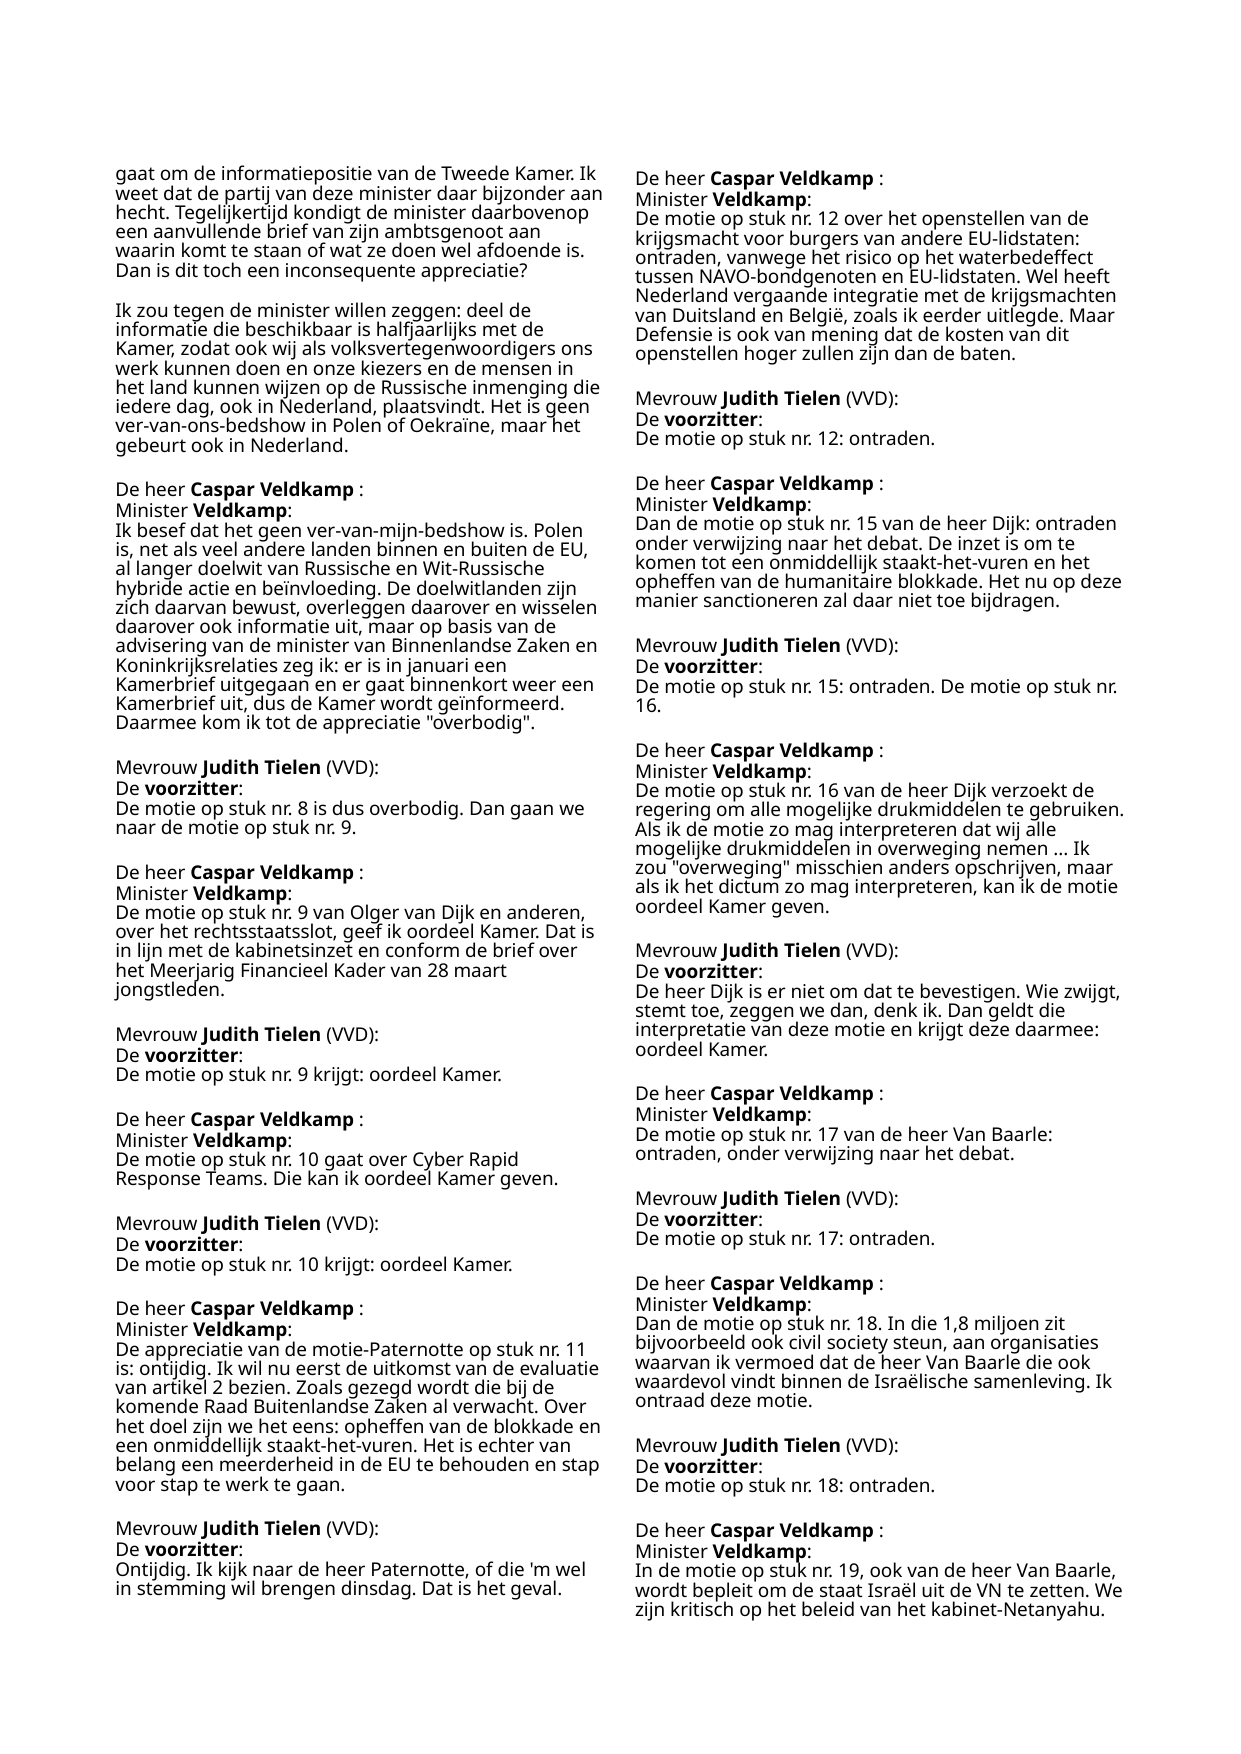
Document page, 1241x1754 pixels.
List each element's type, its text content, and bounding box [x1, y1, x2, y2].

text De motie op stuk nr. 9 krijgt: oordeel Kamer. [115, 1066, 605, 1085]
text De heer Caspar Veldkamp : [635, 470, 1125, 496]
text Minister Veldkamp: [115, 884, 605, 904]
text Mevrouw Judith Tielen (VVD): [115, 1021, 605, 1047]
text Mevrouw Judith Tielen (VVD): [635, 385, 1125, 411]
text De heer Caspar Veldkamp : [635, 165, 1125, 191]
text De heer Caspar Veldkamp : [635, 1081, 1125, 1106]
text Minister Veldkamp: [635, 191, 1125, 210]
text De motie op stuk nr. 12: ontraden. [635, 430, 1125, 449]
text Minister Veldkamp: [635, 496, 1125, 515]
text De voorzitter: [635, 1458, 1125, 1477]
text De heer Dijk is er niet om dat te bevestigen. Wie zwijgt, stemt toe, zeggen we dan, denk ik. Dan geldt die interpretatie van deze motie en krijgt deze daarmee: oordeel Kamer. [635, 983, 1125, 1060]
text De motie op stuk nr. 9 van Olger van Dijk en anderen, over het rechtsstaatsslot, geef ik oordeel Kamer. Dat is in lijn met de kabinetsinzet en conform de brief over het Meerjarig Financieel Kader van 28 maart jongstleden. [115, 904, 605, 1000]
text De voorzitter: [115, 1047, 605, 1066]
text De motie op stuk nr. 17: ontraden. [635, 1230, 1125, 1249]
text De motie op stuk nr. 18: ontraden. [635, 1477, 1125, 1497]
text De heer Caspar Veldkamp : [635, 737, 1125, 763]
text De voorzitter: [115, 1541, 605, 1561]
text De voorzitter: [115, 1236, 605, 1256]
text De voorzitter: [115, 780, 605, 799]
text gaat om de informatiepositie van de Tweede Kamer. Ik weet dat de partij van deze minister daar bijzonder aan hecht. Tegelijkertijd kondigt de minister daarbovenop een aanvullende brief van zijn ambtsgenoot aan waarin komt te staan of wat ze doen wel afdoende is. Dan is dit toch een inconsequente appreciatie? [115, 165, 605, 281]
text De voorzitter: [635, 963, 1125, 983]
text De motie op stuk nr. 10 krijgt: oordeel Kamer. [115, 1256, 605, 1275]
text Ik besef dat het geen ver-van-mijn-bedshow is. Polen is, net als veel andere landen binnen en buiten de EU, al langer doelwit van Russische en Wit-Russische hybride actie en beïnvloeding. De doelwitlanden zijn zich daarvan bewust, overleggen daarover en wisselen daarover ook informatie uit, maar op basis van de advisering van de minister van Binnenlandse Zaken en Koninkrijksrelaties zeg ik: er is in januari een Kamerbrief uitgegaan en er gaat binnenkort weer een Kamerbrief uit, dus de Kamer wordt geïnformeerd. Daarmee kom ik tot de appreciatie "overbodig". [115, 522, 605, 734]
text De heer Caspar Veldkamp : [115, 859, 605, 884]
text Mevrouw Judith Tielen (VVD): [115, 1516, 605, 1541]
text De motie op stuk nr. 12 over het openstellen van de krijgsmacht voor burgers van andere EU-lidstaten: ontraden, vanwege het risico op het waterbedeffect tussen NAVO-bondgenoten en EU-lidstaten. Wel heeft Nederland vergaande integratie met de krijgsmachten van Duitsland en België, zoals ik eerder uitlegde. Maar Defensie is ook van mening dat de kosten van dit openstellen hoger zullen zijn dan de baten. [635, 210, 1125, 364]
text Mevrouw Judith Tielen (VVD): [635, 938, 1125, 963]
text Ontijdig. Ik kijk naar de heer Paternotte, of die 'm wel in stemming wil brengen dinsdag. Dat is het geval. [115, 1561, 605, 1599]
text De motie op stuk nr. 17 van de heer Van Baarle: ontraden, onder verwijzing naar het debat. [635, 1126, 1125, 1164]
text De motie op stuk nr. 16 van de heer Dijk verzoekt de regering om alle mogelijke drukmiddelen te gebruiken. Als ik de motie zo mag interpreteren dat wij alle mogelijke drukmiddelen in overweging nemen ... Ik zou "overweging" misschien anders opschrijven, maar als ik het dictum zo mag interpreteren, kan ik de motie oordeel Kamer geven. [635, 782, 1125, 917]
text De heer Caspar Veldkamp : [115, 477, 605, 502]
text De motie op stuk nr. 10 gaat over Cyber Rapid Response Teams. Die kan ik oordeel Kamer geven. [115, 1151, 605, 1190]
text Minister Veldkamp: [115, 1321, 605, 1341]
text Minister Veldkamp: [635, 763, 1125, 782]
text Mevrouw Judith Tielen (VVD): [635, 1185, 1125, 1211]
text Dan de motie op stuk nr. 18. In die 1,8 miljoen zit bijvoorbeeld ook civil society steun, aan organisaties waarvan ik vermoed dat de heer Van Baarle die ook waardevol vindt binnen de Israëlische samenleving. Ik ontraad deze motie. [635, 1315, 1125, 1411]
text De motie op stuk nr. 15: ontraden. De motie op stuk nr. 16. [635, 678, 1125, 716]
text Mevrouw Judith Tielen (VVD): [115, 754, 605, 780]
text De heer Caspar Veldkamp : [115, 1106, 605, 1132]
text De heer Caspar Veldkamp : [115, 1296, 605, 1321]
text Minister Veldkamp: [635, 1543, 1125, 1562]
text Ik zou tegen de minister willen zeggen: deel de informatie die beschikbaar is halfjaarlijks met de Kamer, zodat ook wij als volksvertegenwoordigers ons werk kunnen doen en onze kiezers en de mensen in het land kunnen wijzen op de Russische inmenging die iedere dag, ook in Nederland, plaatsvindt. Het is geen ver-van-ons-bedshow in Polen of Oekraïne, maar het gebeurt ook in Nederland. [115, 302, 605, 456]
text De heer Caspar Veldkamp : [635, 1517, 1125, 1543]
text Mevrouw Judith Tielen (VVD): [115, 1211, 605, 1236]
text Dan de motie op stuk nr. 15 van de heer Dijk: ontraden onder verwijzing naar het debat. De inzet is om te komen tot een onmiddellijk staakt-het-vuren en het opheffen van de humanitaire blokkade. Het nu op deze manier sanctioneren zal daar niet toe bijdragen. [635, 515, 1125, 612]
text De voorzitter: [635, 658, 1125, 678]
text De voorzitter: [635, 411, 1125, 430]
text Minister Veldkamp: [115, 1132, 605, 1151]
text De heer Caspar Veldkamp : [635, 1270, 1125, 1296]
text Mevrouw Judith Tielen (VVD): [635, 1432, 1125, 1458]
text In de motie op stuk nr. 19, ook van de heer Van Baarle, wordt bepleit om de staat Israël uit de VN te zetten. We zijn kritisch op het beleid van het kabinet-Netanyahu. [635, 1562, 1125, 1620]
text Minister Veldkamp: [635, 1106, 1125, 1126]
text De motie op stuk nr. 8 is dus overbodig. Dan gaan we naar de motie op stuk nr. 9. [115, 799, 605, 838]
text Minister Veldkamp: [635, 1296, 1125, 1315]
text Mevrouw Judith Tielen (VVD): [635, 633, 1125, 658]
text Minister Veldkamp: [115, 502, 605, 522]
text De voorzitter: [635, 1211, 1125, 1230]
text De appreciatie van de motie-Paternotte op stuk nr. 11 is: ontijdig. Ik wil nu eerst de uitkomst van de evaluatie van artikel 2 bezien. Zoals gezegd wordt die bij de komende Raad Buitenlandse Zaken al verwacht. Over het doel zijn we het eens: opheffen van de blokkade en een onmiddellijk staakt-het-vuren. Het is echter van belang een meerderheid in de EU te behouden en stap voor stap te werk te gaan. [115, 1341, 605, 1495]
